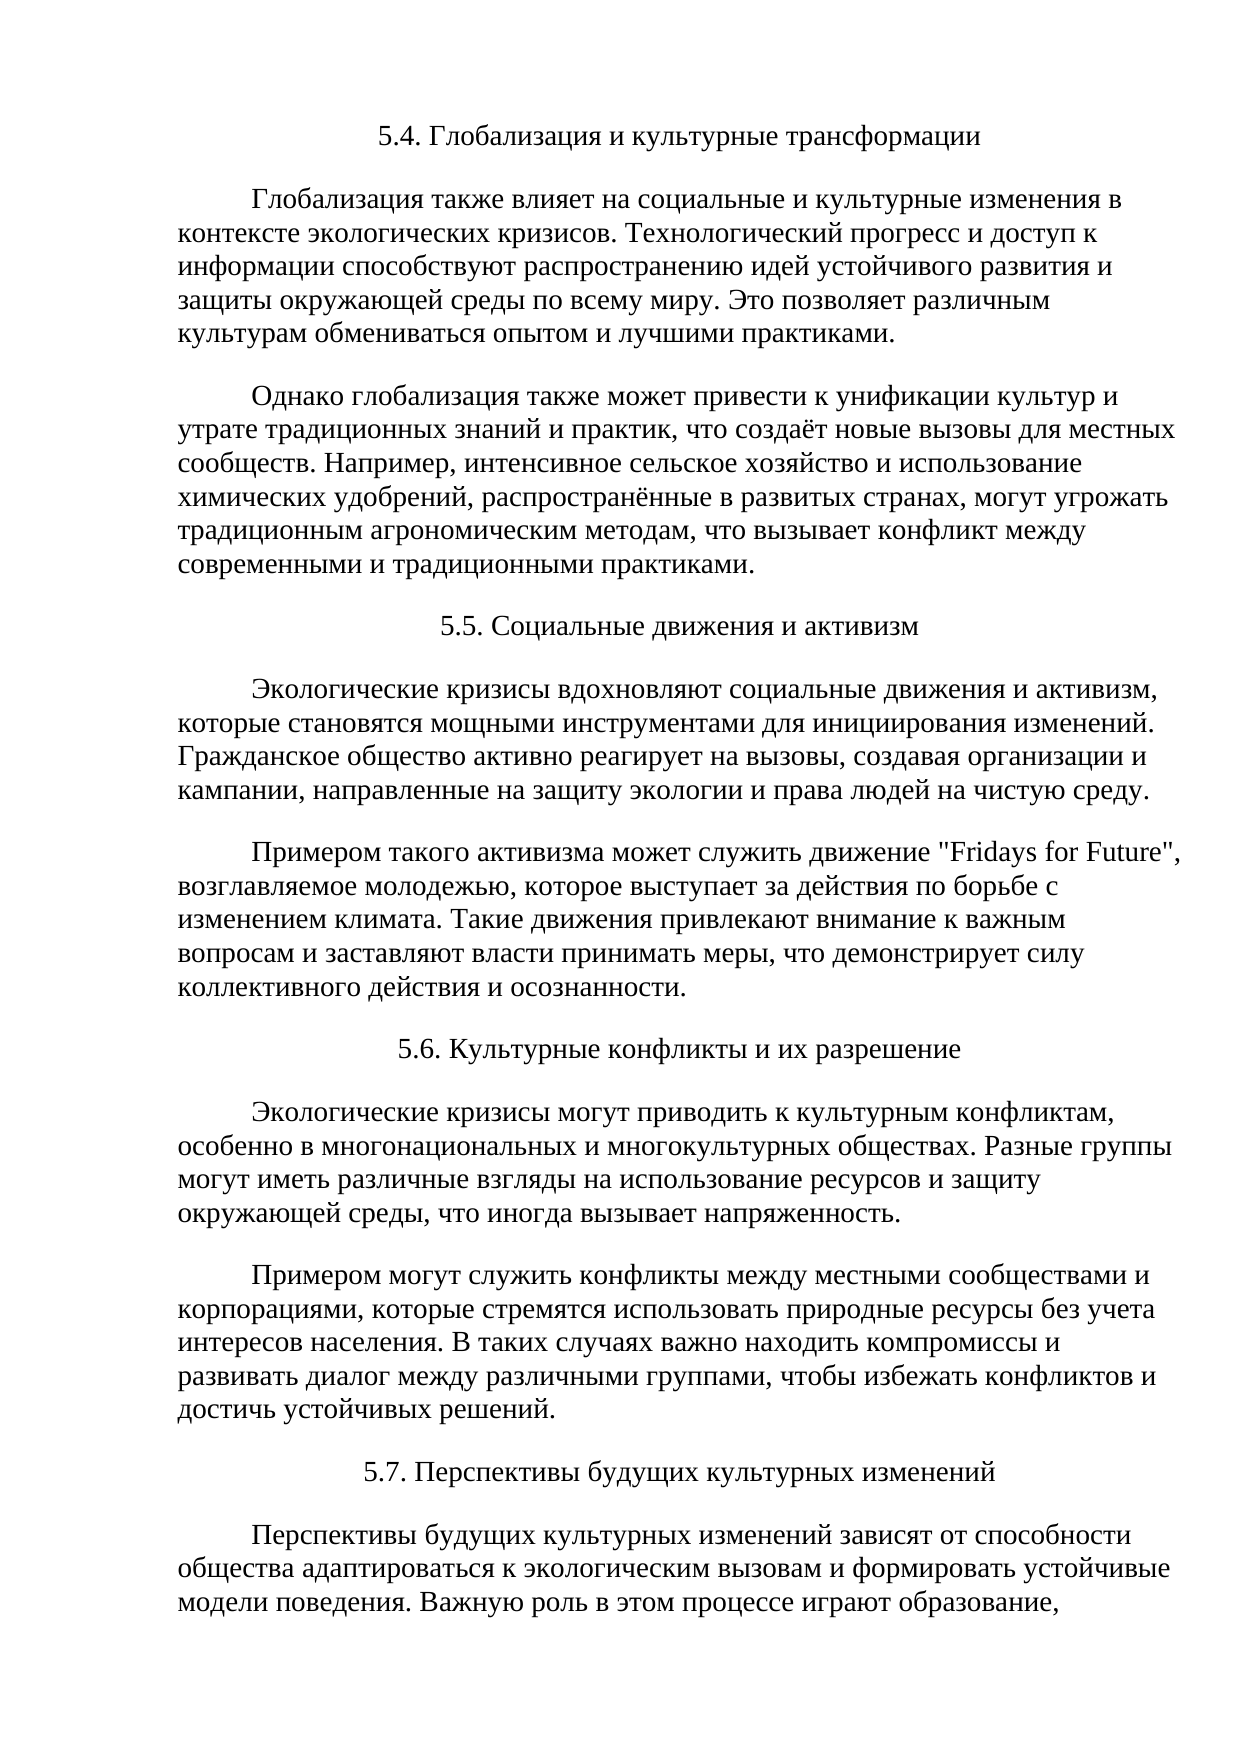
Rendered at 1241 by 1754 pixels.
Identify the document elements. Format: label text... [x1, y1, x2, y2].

subtitle 5.4. Глобализация и культурные трансформации [177, 118, 1182, 152]
subtitle Примером могут служить конфликты между местными сообществами и корпорациями, которые стремятся использовать природные ресурсы без учета интересов населения. В таких случаях важно находить компромиссы и развивать диалог между различными группами, чтобы избежать конфликтов и достичь устойчивых решений. [177, 1257, 1182, 1425]
subtitle 5.6. Культурные конфликты и их разрешение [177, 1031, 1182, 1065]
subtitle Экологические кризисы вдохновляют социальные движения и активизм, которые становятся мощными инструментами для инициирования изменений. Гражданское общество активно реагирует на вызовы, создавая организации и кампании, направленные на защиту экологии и права людей на чистую среду. [177, 671, 1182, 805]
subtitle Примером такого активизма может служить движение "Fridays for Future", возглавляемое молодежью, которое выступает за действия по борьбе с изменением климата. Такие движения привлекают внимание к важным вопросам и заставляют власти принимать меры, что демонстрирует силу коллективного действия и осознанности. [177, 834, 1182, 1002]
subtitle Глобализация также влияет на социальные и культурные изменения в контексте экологических кризисов. Технологический прогресс и доступ к информации способствуют распространению идей устойчивого развития и защиты окружающей среды по всему миру. Это позволяет различным культурам обмениваться опытом и лучшими практиками. [177, 181, 1182, 349]
subtitle Экологические кризисы могут приводить к культурным конфликтам, особенно в многонациональных и многокультурных обществах. Разные группы могут иметь различные взгляды на использование ресурсов и защиту окружающей среды, что иногда вызывает напряженность. [177, 1094, 1182, 1228]
subtitle 5.5. Социальные движения и активизм [177, 608, 1182, 642]
subtitle 5.7. Перспективы будущих культурных изменений [177, 1454, 1182, 1488]
subtitle Перспективы будущих культурных изменений зависят от способности общества адаптироваться к экологическим вызовам и формировать устойчивые модели поведения. Важную роль в этом процессе играют образование, [177, 1517, 1182, 1618]
subtitle Однако глобализация также может привести к унификации культур и утрате традиционных знаний и практик, что создаёт новые вызовы для местных сообществ. Например, интенсивное сельское хозяйство и использование химических удобрений, распространённые в развитых странах, могут угрожать традиционным агрономическим методам, что вызывает конфликт между современными и традиционными практиками. [177, 378, 1182, 579]
